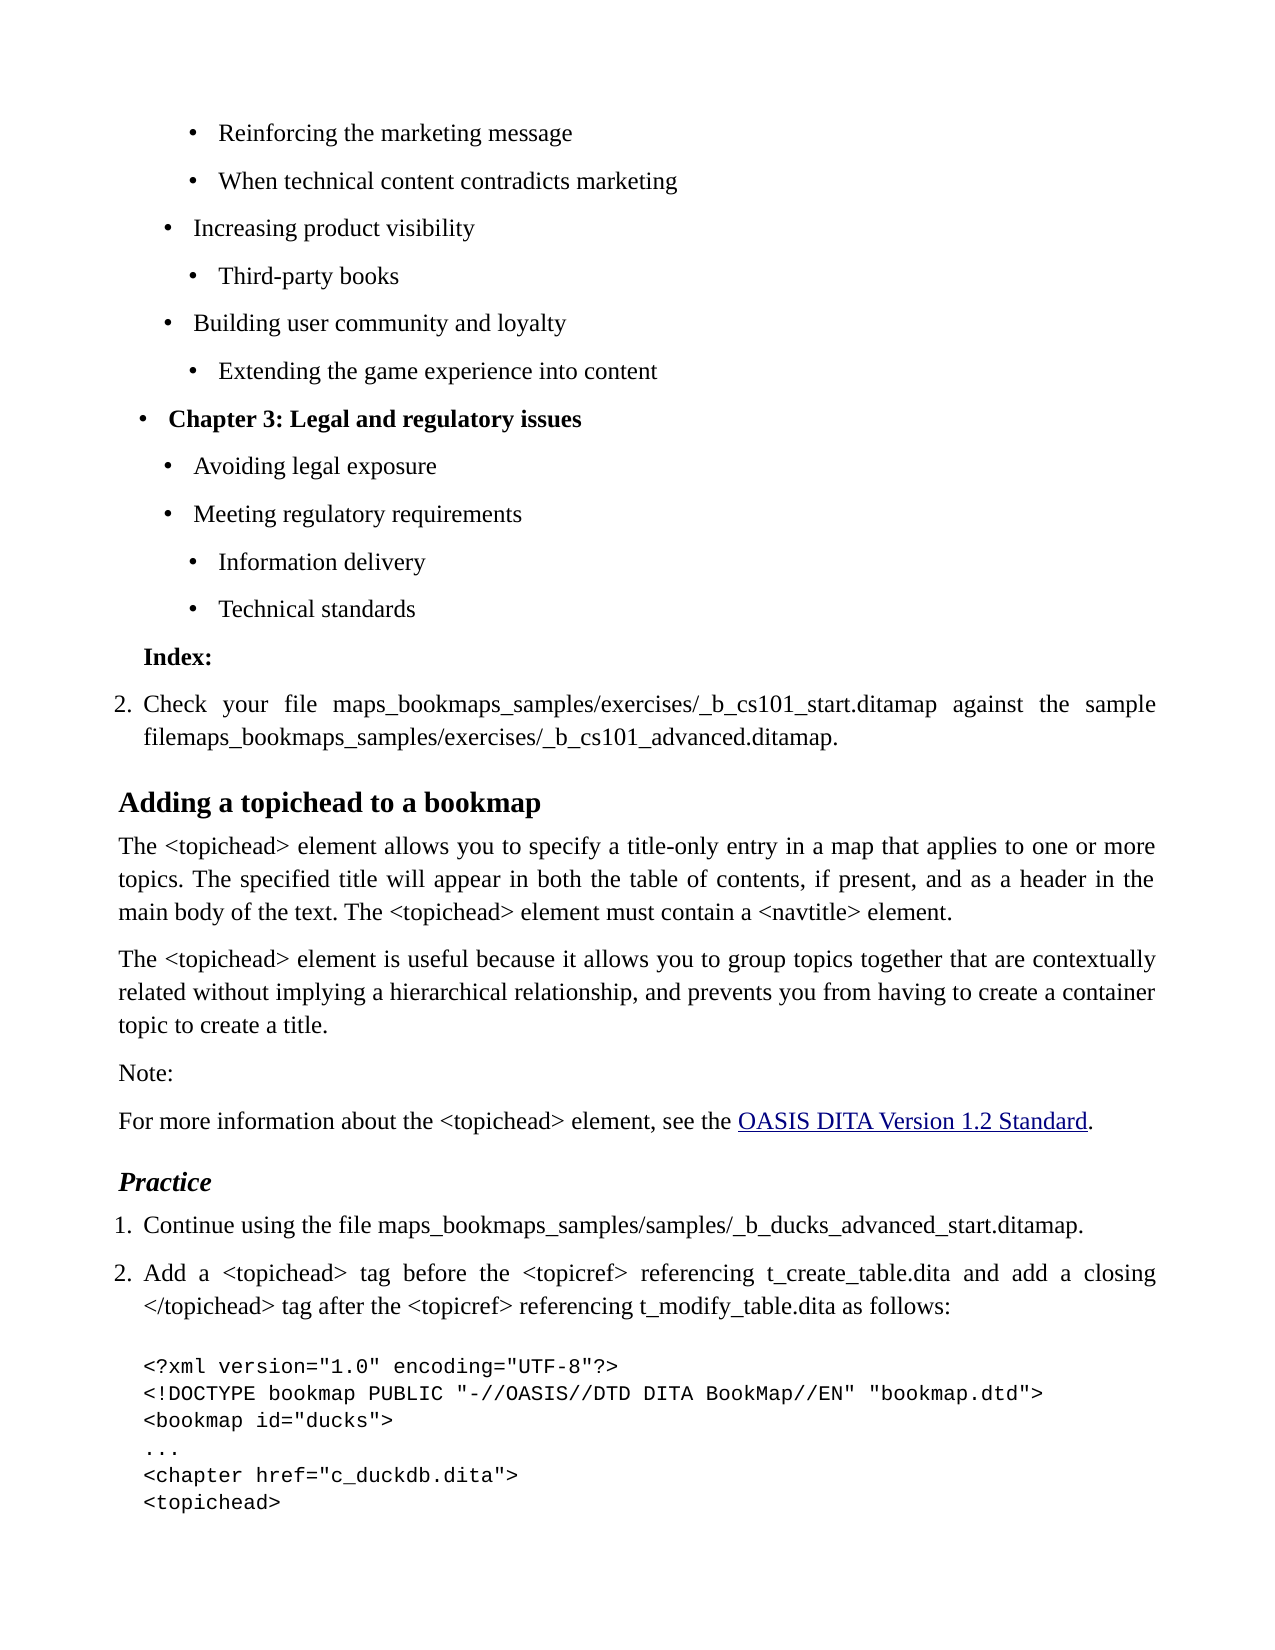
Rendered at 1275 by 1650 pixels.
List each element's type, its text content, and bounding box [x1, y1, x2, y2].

text The <topichead> element is useful because it allows you to group topics together that are contextually related without implying a hierarchical relationship, and prevents you from having to create a container topic to create a title. [118, 944, 1157, 1039]
list Index: [118, 642, 1157, 671]
list Reinforcing the marketing message [189, 118, 1157, 147]
list Continue using the file maps_bookmaps_samples/samples/_b_ducks_advanced_start.ditamap. [118, 1210, 1157, 1239]
list Meeting regulatory requirements [164, 499, 1157, 528]
subtitle Practice [118, 1166, 1157, 1198]
list When technical content contradicts marketing [189, 166, 1157, 194]
list Chapter 3: Legal and regulatory issues [139, 404, 1157, 432]
list Check your file maps_bookmaps_samples/exercises/_b_cs101_start.ditamap against the sample filemaps_bookmaps_samples/exercises/_b_cs101_advanced.ditamap. [118, 689, 1157, 751]
subtitle Adding a topichead to a bookmap [118, 784, 1157, 818]
list <?xml version="1.0" encoding="UTF-8"?> <!DOCTYPE bookmap PUBLIC "-//OASIS//DTD DITA BookMap//EN" "bookmap.dtd"> <bookmap id="ducks"> ... <chapter href="c_duckdb.dita"> <topichead> [118, 1356, 1157, 1516]
list Increasing product visibility [164, 213, 1157, 242]
list Technical standards [189, 594, 1157, 623]
list Third-party books [189, 261, 1157, 290]
list Building user community and loyalty [164, 308, 1157, 337]
list Avoiding legal exposure [164, 451, 1157, 480]
text Note: [118, 1058, 1157, 1087]
list Add a <topichead> tag before the <topicref> referencing t_create_table.dita and add a closing </topichead> tag after the <topicref> referencing t_modify_table.dita as follows: [118, 1258, 1157, 1319]
text The <topichead> element allows you to specify a title-only entry in a map that applies to one or more topics. The specified title will appear in both the table of contents, if present, and as a header in the main body of the text. The <topichead> element must contain a <navtitle> element. [118, 831, 1157, 926]
list Information delivery [189, 547, 1157, 575]
text For more information about the <topichead> element, see the OASIS DITA Version 1.2 Standard. [118, 1106, 1157, 1134]
list Extending the game experience into content [189, 356, 1157, 385]
